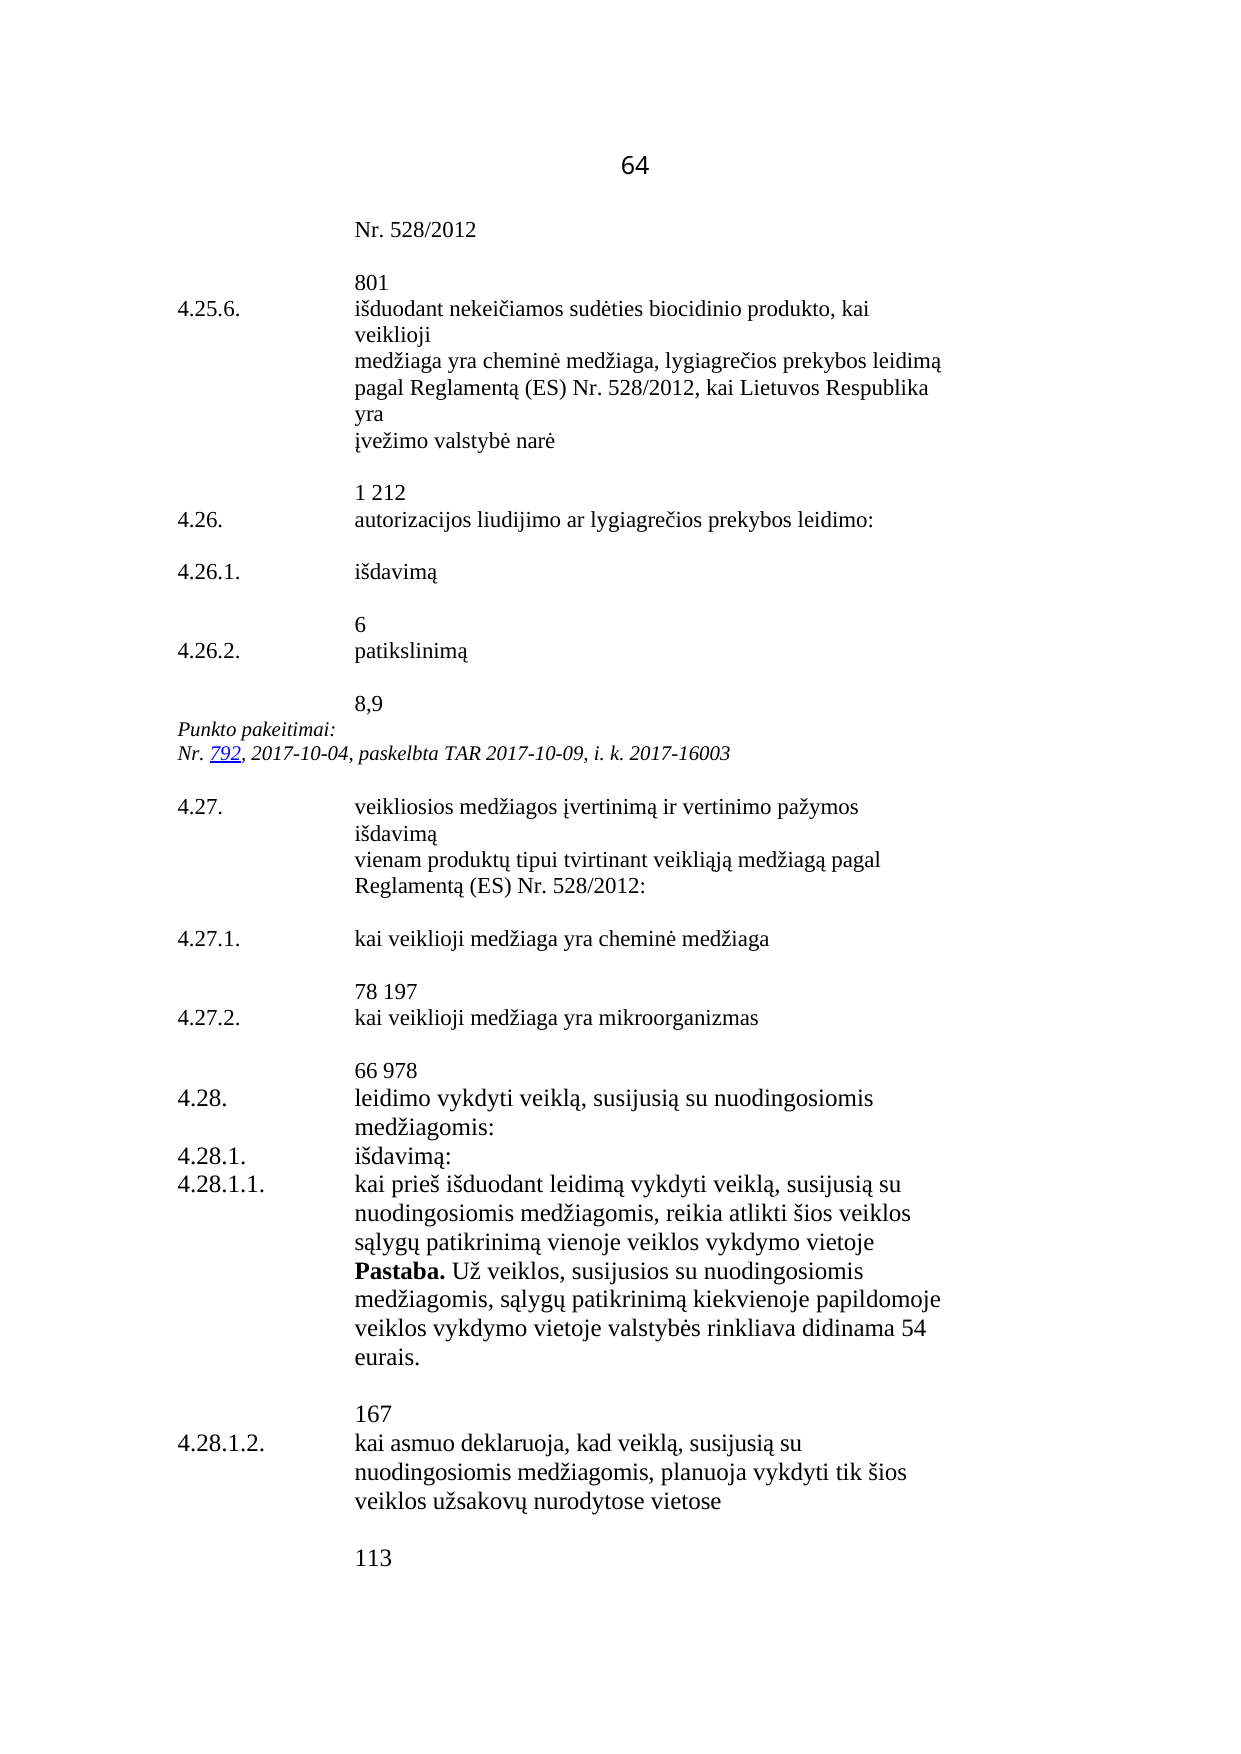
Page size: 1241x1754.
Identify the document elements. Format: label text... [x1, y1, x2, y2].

text 4.28.1.1. kai prieš išduodant leidimą vykdyti veiklą, susijusią su [177, 1169, 945, 1198]
text 4.26.2. patikslinimą 8,9 [177, 637, 945, 717]
text pagal Reglamentą (ES) Nr. 528/2012, kai Lietuvos Respublika yra [354, 374, 945, 427]
text veiklos užsakovų nurodytose vietose 113 [354, 1486, 945, 1572]
text Pastaba. Už veiklos, susijusios su nuodingosiomis [354, 1256, 945, 1284]
text Nr. 792, 2017-10-04, paskelbta TAR 2017-10-09, i. k. 2017-16003 [177, 741, 1093, 765]
text 4.27. veikliosios medžiagos įvertinimą ir vertinimo pažymos išdavimą [177, 793, 945, 846]
text Punkto pakeitimai: [177, 717, 1093, 741]
text 4.25.6. išduodant nekeičiamos sudėties biocidinio produkto, kai veiklioji [177, 295, 945, 348]
text 4.27.2. kai veiklioji medžiaga yra mikroorganizmas 66 978 [177, 1004, 945, 1083]
text 4.27.1. kai veiklioji medžiaga yra cheminė medžiaga 78 197 [177, 925, 945, 1004]
text nuodingosiomis medžiagomis, planuoja vykdyti tik šios [354, 1457, 945, 1486]
text įvežimo valstybė narė 1 212 [354, 427, 945, 506]
text vienam produktų tipui tvirtinant veikliąją medžiagą pagal [354, 846, 945, 872]
text medžiagomis, sąlygų patikrinimą kiekvienoje papildomoje [354, 1284, 945, 1313]
text 4.28. leidimo vykdyti veiklą, susijusią su nuodingosiomis medžiagomis: [177, 1083, 945, 1141]
text 4.26.1. išdavimą 6 [177, 558, 945, 637]
text Reglamentą (ES) Nr. 528/2012: [354, 872, 945, 925]
text sąlygų patikrinimą vienoje veiklos vykdymo vietoje [354, 1227, 945, 1256]
text 4.28.1. išdavimą: [177, 1141, 945, 1169]
text Nr. 528/2012 801 [354, 216, 945, 295]
text medžiaga yra cheminė medžiaga, lygiagrečios prekybos leidimą [354, 348, 945, 374]
text 4.28.1.2. kai asmuo deklaruoja, kad veiklą, susijusią su [177, 1428, 945, 1457]
text 4.26. autorizacijos liudijimo ar lygiagrečios prekybos leidimo: [177, 506, 945, 558]
text nuodingosiomis medžiagomis, reikia atlikti šios veiklos [354, 1198, 945, 1227]
text veiklos vykdymo vietoje valstybės rinkliava didinama 54 eurais. 167 [354, 1313, 945, 1428]
